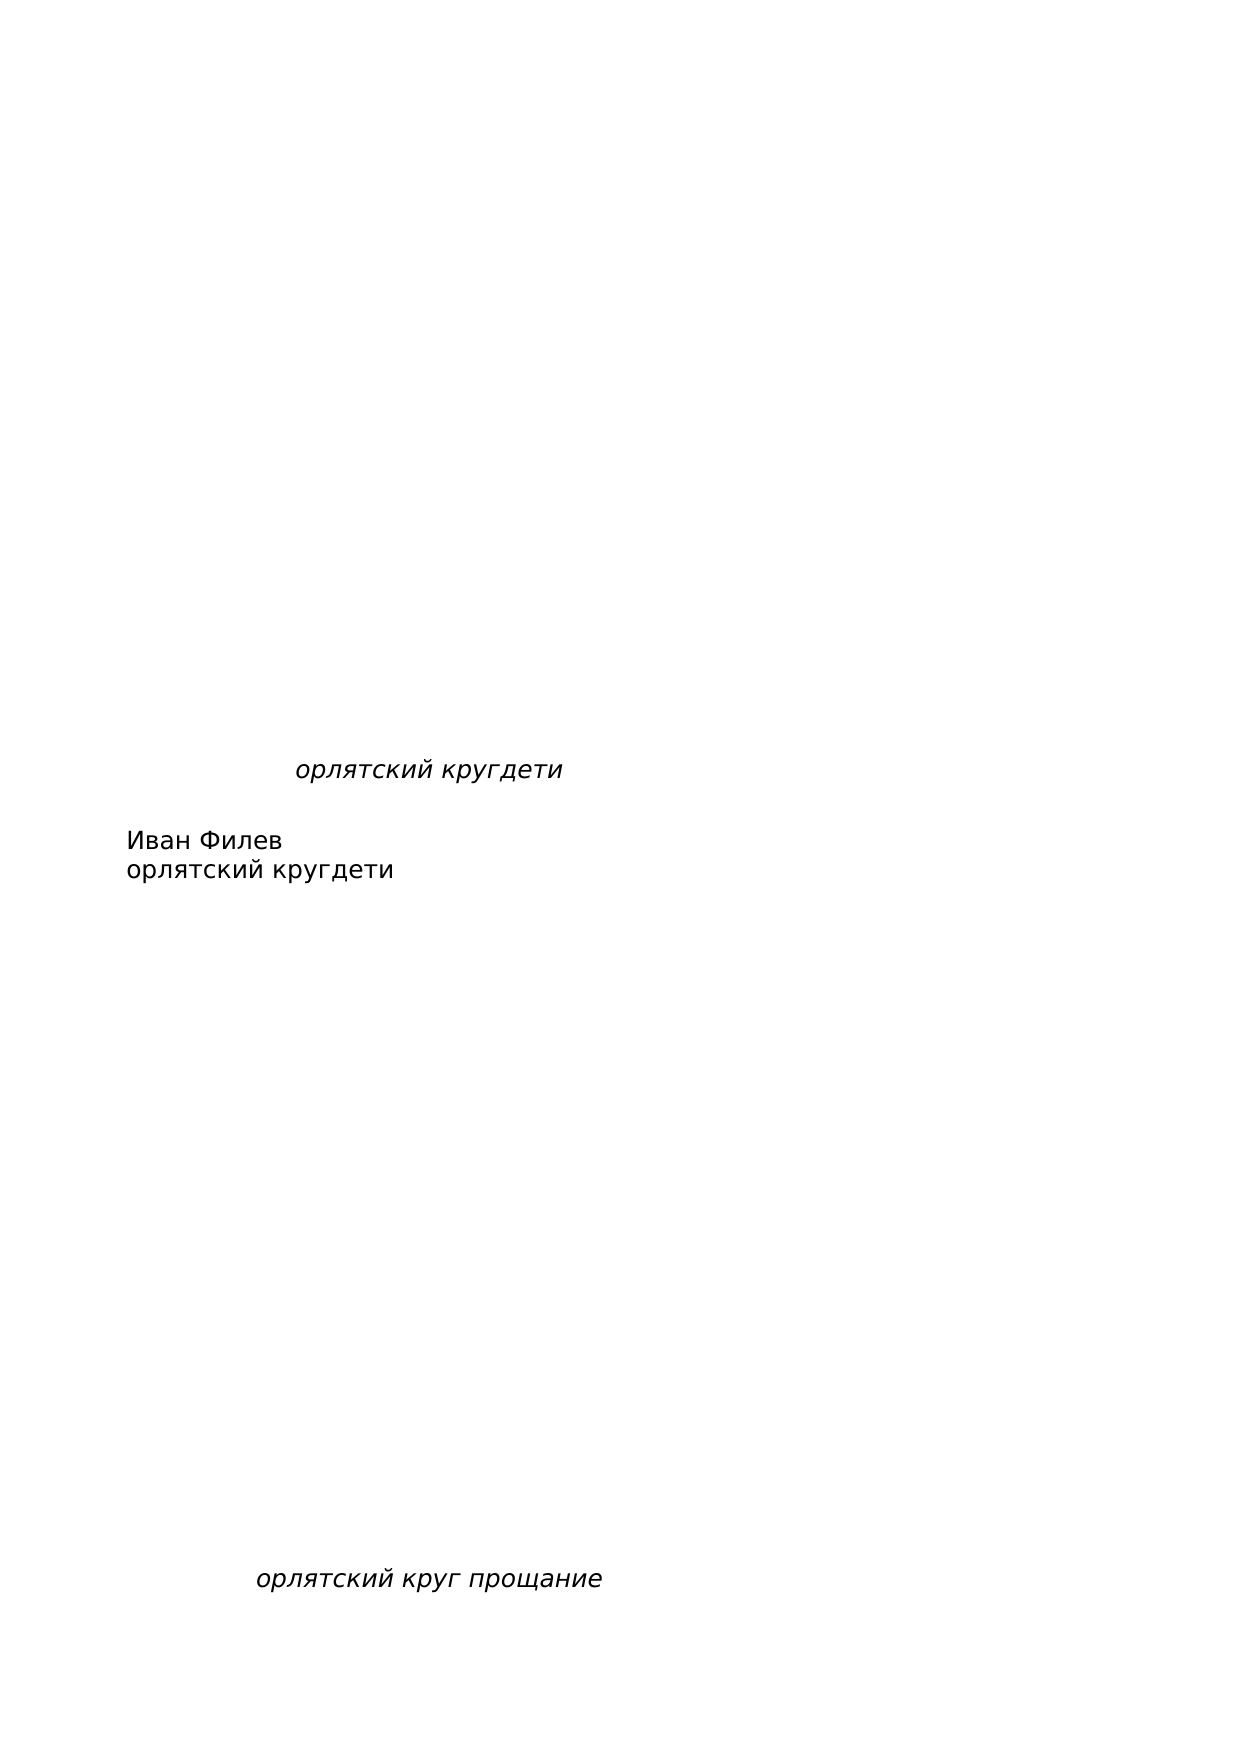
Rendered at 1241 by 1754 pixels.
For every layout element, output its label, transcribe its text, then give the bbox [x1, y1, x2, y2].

text орлятский кругдети [118, 131, 743, 785]
text [118, 1606, 1122, 1635]
text орлятский круг прощание [118, 939, 743, 1593]
text Иван Филев орлятский кругдети [118, 797, 1122, 914]
